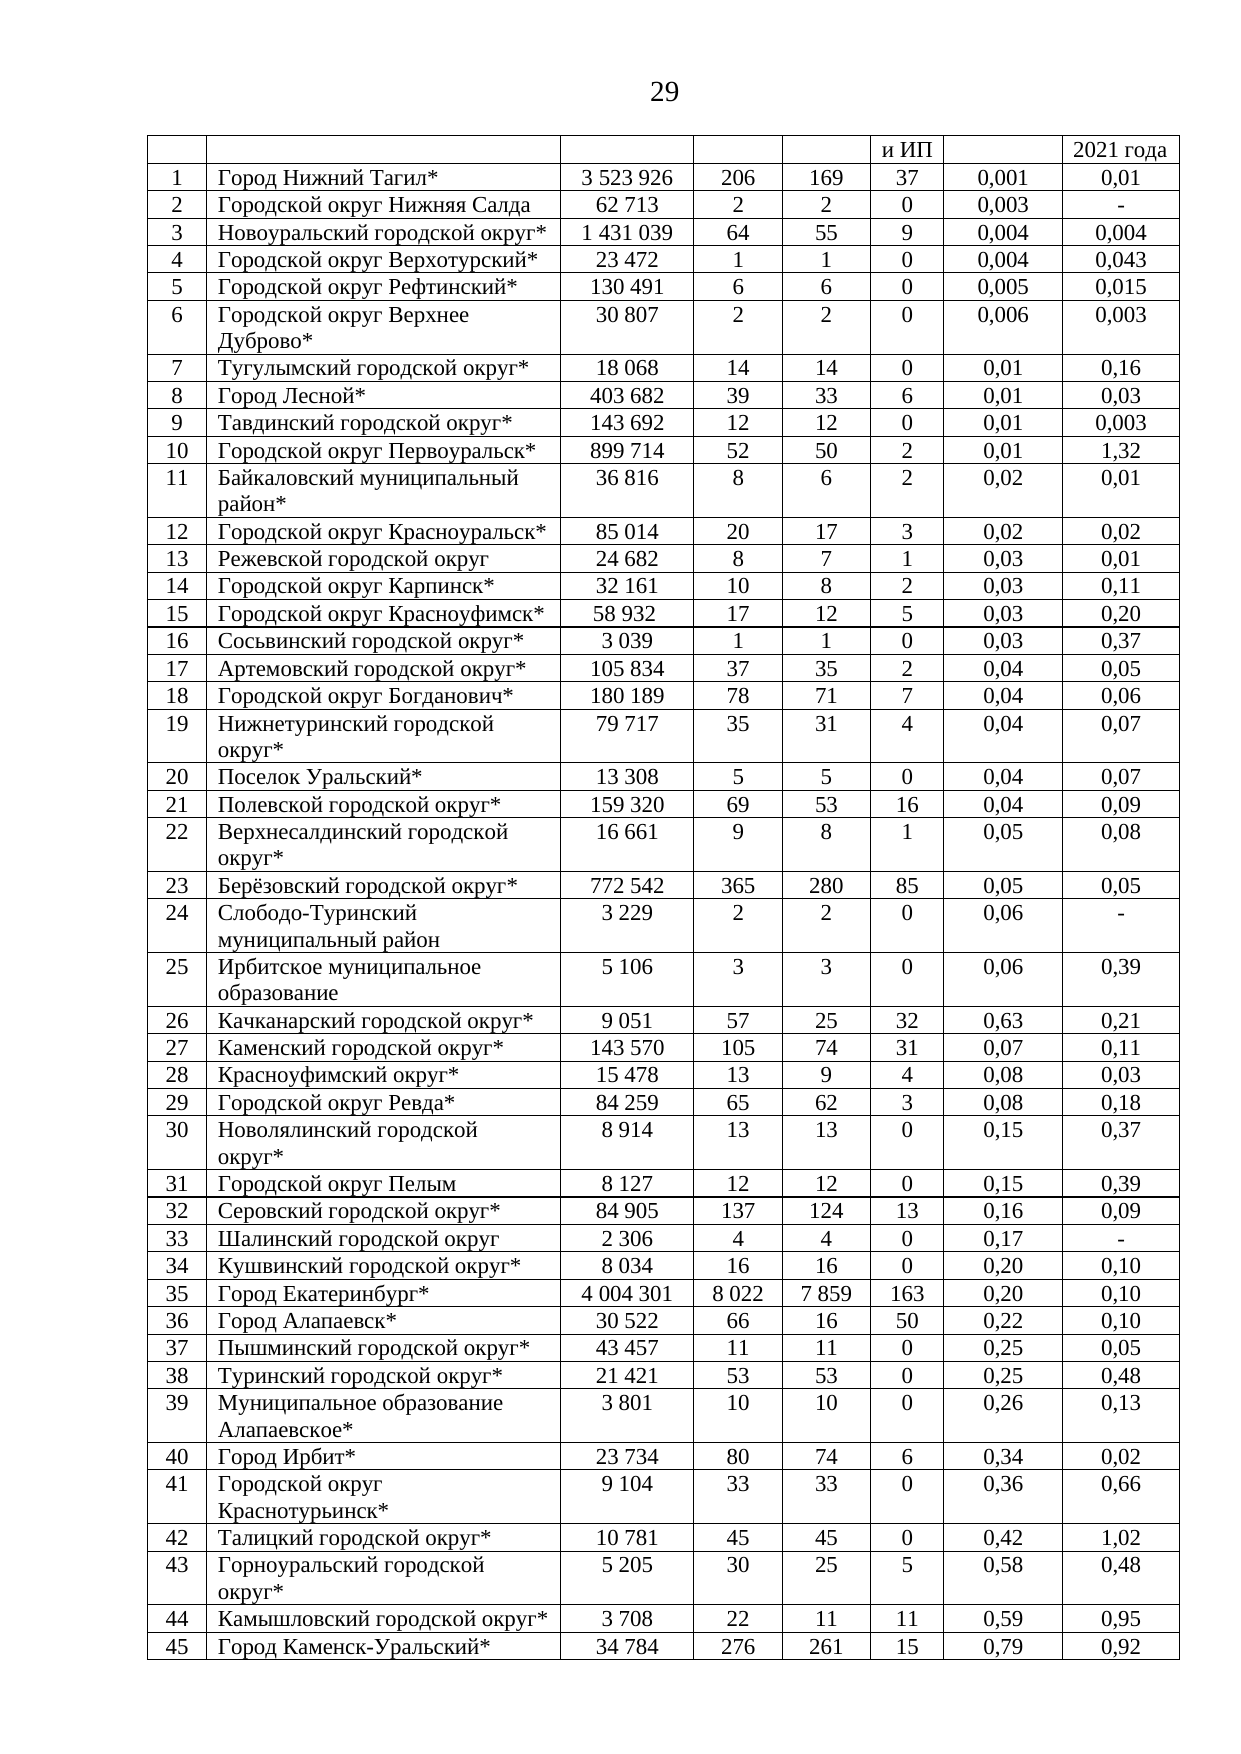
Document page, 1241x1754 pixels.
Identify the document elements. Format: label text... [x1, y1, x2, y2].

table_cell 3 039 [561, 628, 693, 654]
table_cell 40 [148, 1443, 206, 1469]
table_cell 4 004 301 [561, 1280, 693, 1306]
table_cell 69 [694, 791, 782, 817]
table_cell 0 [871, 355, 943, 381]
table_cell 21 421 [561, 1362, 693, 1388]
table_cell 2 [783, 899, 870, 952]
table_cell 0 [871, 246, 943, 272]
table_cell 79 717 [561, 710, 693, 762]
table_cell 0,16 [944, 1198, 1062, 1224]
table_cell 0,48 [1063, 1552, 1179, 1604]
table_cell 2 [694, 899, 782, 952]
table_cell 53 [694, 1362, 782, 1388]
table_cell 6 [694, 273, 782, 300]
table_cell 0 [871, 1470, 943, 1523]
table_cell 50 [783, 437, 870, 463]
table_cell 9 [148, 409, 206, 436]
table_cell 22 [694, 1605, 782, 1632]
table_cell 9 [694, 818, 782, 871]
table_cell 14 [694, 355, 782, 381]
table_cell 15 [148, 600, 206, 626]
table_cell 11 [871, 1605, 943, 1632]
table_cell 1,32 [1063, 437, 1179, 463]
table_cell 12 [148, 518, 206, 544]
table_cell 261 [783, 1633, 870, 1659]
table_cell 64 [694, 219, 782, 245]
table_cell 37 [871, 164, 943, 190]
table_cell Город Нижний Тагил* [207, 164, 560, 190]
table_cell 2 [694, 301, 782, 353]
table_cell 0,01 [944, 355, 1062, 381]
table_cell 0,15 [944, 1170, 1062, 1196]
table_cell 26 [148, 1007, 206, 1033]
table_cell 34 [148, 1252, 206, 1279]
table_cell 0,06 [944, 899, 1062, 952]
table_cell 0,07 [1063, 763, 1179, 790]
table_cell 0,25 [944, 1362, 1062, 1388]
table_cell 16 [783, 1307, 870, 1333]
table_cell 18 [148, 682, 206, 708]
table_cell 65 [694, 1089, 782, 1115]
table_cell 35 [694, 710, 782, 762]
table_cell 84 259 [561, 1089, 693, 1115]
table_cell 0,08 [944, 1062, 1062, 1088]
table_cell 4 [148, 246, 206, 272]
table_cell 13 [694, 1062, 782, 1088]
table_cell 3 [871, 1089, 943, 1115]
table_cell 0,01 [1063, 545, 1179, 572]
table_cell 24 [148, 899, 206, 952]
table_cell 0 [871, 1389, 943, 1442]
table_cell 2 [871, 655, 943, 681]
table_cell 57 [694, 1007, 782, 1033]
table_cell 3 708 [561, 1605, 693, 1632]
table_cell 3 [148, 219, 206, 245]
table_cell 13 [871, 1198, 943, 1224]
table_cell Городской округ Первоуральск* [207, 437, 560, 463]
table_cell 36 816 [561, 464, 693, 517]
table_cell 899 714 [561, 437, 693, 463]
table_cell 31 [783, 710, 870, 762]
table_cell 10 [148, 437, 206, 463]
table_cell 0,05 [944, 872, 1062, 898]
table_cell 38 [148, 1362, 206, 1388]
table_cell 16 661 [561, 818, 693, 871]
table_cell 0,04 [944, 682, 1062, 708]
table_cell 37 [694, 655, 782, 681]
table_cell 13 [148, 545, 206, 572]
table_cell 6 [871, 1443, 943, 1469]
table_cell Берёзовский городской округ* [207, 872, 560, 898]
table_cell 0,11 [1063, 573, 1179, 599]
table_cell 0 [871, 1335, 943, 1361]
table_cell 0,01 [944, 409, 1062, 436]
table_cell 2 [871, 573, 943, 599]
table_cell 8 127 [561, 1170, 693, 1196]
table_cell 0,01 [944, 382, 1062, 408]
table_cell 0,004 [944, 246, 1062, 272]
table_cell 17 [148, 655, 206, 681]
table_cell 23 734 [561, 1443, 693, 1469]
table_cell 0,21 [1063, 1007, 1179, 1033]
table_cell 13 308 [561, 763, 693, 790]
table_cell 25 [783, 1007, 870, 1033]
table_cell 17 [694, 600, 782, 626]
table_cell 18 068 [561, 355, 693, 381]
table_cell 0,92 [1063, 1633, 1179, 1659]
table_cell 9 [783, 1062, 870, 1088]
table_cell 0,003 [1063, 301, 1179, 353]
table_cell 105 [694, 1034, 782, 1061]
table_header [207, 136, 560, 163]
table_cell 30 [148, 1116, 206, 1169]
table_cell 30 522 [561, 1307, 693, 1333]
table_cell 0,58 [944, 1552, 1062, 1604]
table_cell 0 [871, 301, 943, 353]
table_cell 8 022 [694, 1280, 782, 1306]
table_cell 365 [694, 872, 782, 898]
table_cell 6 [783, 273, 870, 300]
table_cell 0,42 [944, 1524, 1062, 1551]
table_cell 0,95 [1063, 1605, 1179, 1632]
table_cell 0,39 [1063, 1170, 1179, 1196]
table_cell 0,08 [944, 1089, 1062, 1115]
table_cell 105 834 [561, 655, 693, 681]
table_cell Камышловский городской округ* [207, 1605, 560, 1632]
table_cell 0,09 [1063, 791, 1179, 817]
table_cell 10 [694, 573, 782, 599]
table_cell 0 [871, 1362, 943, 1388]
table_cell 2 [871, 464, 943, 517]
table_cell 24 682 [561, 545, 693, 572]
table_cell 14 [148, 573, 206, 599]
table_cell - [1063, 191, 1179, 217]
table_cell 0 [871, 273, 943, 300]
table_cell 0,02 [1063, 1443, 1179, 1469]
table_cell 169 [783, 164, 870, 190]
table_cell 30 [694, 1552, 782, 1604]
table_cell - [1063, 899, 1179, 952]
table_cell 0,03 [1063, 1062, 1179, 1088]
table_cell Верхнесалдинский городской округ* [207, 818, 560, 871]
table_cell 180 189 [561, 682, 693, 708]
table_cell 0,03 [944, 573, 1062, 599]
table_cell 0,08 [1063, 818, 1179, 871]
table_cell 0,01 [1063, 164, 1179, 190]
table_cell 0,26 [944, 1389, 1062, 1442]
table_cell 2 [783, 191, 870, 217]
table_cell 53 [783, 791, 870, 817]
table_cell 2 [694, 191, 782, 217]
table_cell 31 [148, 1170, 206, 1196]
table_cell 3 [694, 953, 782, 1006]
table_cell 43 457 [561, 1335, 693, 1361]
table_cell 0,02 [944, 464, 1062, 517]
table_cell Городской округ Рефтинский* [207, 273, 560, 300]
table_cell 0,34 [944, 1443, 1062, 1469]
table_cell 0 [871, 899, 943, 952]
table_cell 0,006 [944, 301, 1062, 353]
table_cell 3 801 [561, 1389, 693, 1442]
table_cell 33 [694, 1470, 782, 1523]
table_cell 4 [694, 1225, 782, 1251]
table_cell Город Алапаевск* [207, 1307, 560, 1333]
table_cell 10 [694, 1389, 782, 1442]
table_cell 2 [871, 437, 943, 463]
table_cell 0,02 [1063, 518, 1179, 544]
table_cell 280 [783, 872, 870, 898]
table_cell 80 [694, 1443, 782, 1469]
table_cell 206 [694, 164, 782, 190]
table_cell Артемовский городской округ* [207, 655, 560, 681]
table_cell 1 [871, 818, 943, 871]
table_cell 0,04 [944, 710, 1062, 762]
table_cell 3 [783, 953, 870, 1006]
table_cell 0,59 [944, 1605, 1062, 1632]
table_cell 35 [783, 655, 870, 681]
table_cell Тугулымский городской округ* [207, 355, 560, 381]
table_cell 0 [871, 1524, 943, 1551]
table_cell 0,10 [1063, 1307, 1179, 1333]
table_cell 29 [148, 1089, 206, 1115]
table_cell 45 [148, 1633, 206, 1659]
table_cell 45 [694, 1524, 782, 1551]
table_cell 159 320 [561, 791, 693, 817]
table_cell 0,01 [944, 437, 1062, 463]
table_cell 5 [783, 763, 870, 790]
table_cell Ирбитское муниципальное образование [207, 953, 560, 1006]
table_cell Город Лесной* [207, 382, 560, 408]
table_cell Туринский городской округ* [207, 1362, 560, 1388]
table_cell 84 905 [561, 1198, 693, 1224]
table_cell 16 [148, 628, 206, 654]
table_cell 11 [783, 1605, 870, 1632]
table_cell 0,13 [1063, 1389, 1179, 1442]
table_cell 0,06 [1063, 682, 1179, 708]
table_cell 5 [148, 273, 206, 300]
table_cell и ИП [871, 136, 943, 163]
table_cell 6 [871, 382, 943, 408]
table_cell 2 [148, 191, 206, 217]
table_cell 44 [148, 1605, 206, 1632]
table_cell 0,05 [944, 818, 1062, 871]
table_cell 0,18 [1063, 1089, 1179, 1115]
table_cell 0 [871, 191, 943, 217]
table_cell 0,07 [1063, 710, 1179, 762]
table_cell 19 [148, 710, 206, 762]
table_cell 0,03 [944, 600, 1062, 626]
table_cell 1 [783, 246, 870, 272]
table_cell 20 [148, 763, 206, 790]
table_cell 74 [783, 1443, 870, 1469]
table_cell 0,20 [944, 1280, 1062, 1306]
table_cell 143 570 [561, 1034, 693, 1061]
table_cell 0,01 [1063, 464, 1179, 517]
table_cell 8 [694, 545, 782, 572]
table_cell 12 [783, 409, 870, 436]
table_cell 11 [148, 464, 206, 517]
table_cell Городской округ Пелым [207, 1170, 560, 1196]
table_cell Городской округ Верхнее Дуброво* [207, 301, 560, 353]
table_cell 0,003 [944, 191, 1062, 217]
table_cell 16 [783, 1252, 870, 1279]
table_cell 0 [871, 1170, 943, 1196]
table_cell 36 [148, 1307, 206, 1333]
table_cell 0,79 [944, 1633, 1062, 1659]
table_cell 13 [783, 1116, 870, 1169]
table_cell 14 [783, 355, 870, 381]
table_cell Городской округ Нижняя Салда [207, 191, 560, 217]
table_cell 25 [148, 953, 206, 1006]
table_cell 4 [871, 1062, 943, 1088]
table_cell Слободо-Туринский муниципальный район [207, 899, 560, 952]
table_cell 0,03 [944, 628, 1062, 654]
table_cell 6 [148, 301, 206, 353]
table_cell Сосьвинский городской округ* [207, 628, 560, 654]
table_cell 43 [148, 1552, 206, 1604]
table_cell 15 [871, 1633, 943, 1659]
table_cell 8 [783, 573, 870, 599]
table_cell 39 [148, 1389, 206, 1442]
table_cell [944, 136, 1062, 163]
table_cell Городской округ Ревда* [207, 1089, 560, 1115]
table_cell Городской округ Красноуральск* [207, 518, 560, 544]
table_cell 0,37 [1063, 628, 1179, 654]
table_cell Качканарский городской округ* [207, 1007, 560, 1033]
table_cell 21 [148, 791, 206, 817]
table_cell 16 [871, 791, 943, 817]
table_cell Новолялинский городской округ* [207, 1116, 560, 1169]
table_cell 5 [871, 600, 943, 626]
table_cell 0 [871, 1252, 943, 1279]
table_cell 7 [148, 355, 206, 381]
table_cell 31 [871, 1034, 943, 1061]
table_cell Городской округ Красноуфимск* [207, 600, 560, 626]
table_cell 7 [871, 682, 943, 708]
table_cell 66 [694, 1307, 782, 1333]
table_cell 8 [148, 382, 206, 408]
table_cell 62 713 [561, 191, 693, 217]
table_cell 0,10 [1063, 1252, 1179, 1279]
table_cell 0,043 [1063, 246, 1179, 272]
table_cell 0,004 [944, 219, 1062, 245]
table_cell 124 [783, 1198, 870, 1224]
table_cell Городской округ Карпинск* [207, 573, 560, 599]
table_cell 1 431 039 [561, 219, 693, 245]
table_cell Шалинский городской округ [207, 1225, 560, 1251]
table_cell 10 781 [561, 1524, 693, 1551]
table_cell Каменский городской округ* [207, 1034, 560, 1061]
table_cell Горноуральский городской округ* [207, 1552, 560, 1604]
table_cell Город Ирбит* [207, 1443, 560, 1469]
table_cell 5 106 [561, 953, 693, 1006]
table_cell 0,04 [944, 763, 1062, 790]
table_cell 130 491 [561, 273, 693, 300]
table_cell 0,16 [1063, 355, 1179, 381]
table_cell 0,63 [944, 1007, 1062, 1033]
table_cell 23 472 [561, 246, 693, 272]
table_cell 10 [783, 1389, 870, 1442]
table_cell 0,20 [944, 1252, 1062, 1279]
table_cell 4 [783, 1225, 870, 1251]
table_cell 52 [694, 437, 782, 463]
table_cell 772 542 [561, 872, 693, 898]
table_cell 0,003 [1063, 409, 1179, 436]
table_cell 25 [783, 1552, 870, 1604]
table_cell 42 [148, 1524, 206, 1551]
table_cell Байкаловский муниципальный район* [207, 464, 560, 517]
table_cell 1,02 [1063, 1524, 1179, 1551]
table_cell 34 784 [561, 1633, 693, 1659]
table_cell 5 [694, 763, 782, 790]
table_cell 0,17 [944, 1225, 1062, 1251]
table_cell 16 [694, 1252, 782, 1279]
table_cell 11 [783, 1335, 870, 1361]
table_cell 33 [783, 382, 870, 408]
table_cell 8 [783, 818, 870, 871]
table_cell 4 [871, 710, 943, 762]
table_cell 33 [148, 1225, 206, 1251]
table_cell 0,004 [1063, 219, 1179, 245]
table_cell 27 [148, 1034, 206, 1061]
table_cell 0,05 [1063, 1335, 1179, 1361]
table_cell 6 [783, 464, 870, 517]
table_cell Город Екатеринбург* [207, 1280, 560, 1306]
table_cell 74 [783, 1034, 870, 1061]
table_cell 0,04 [944, 791, 1062, 817]
table_cell Новоуральский городской округ* [207, 219, 560, 245]
table_cell 8 914 [561, 1116, 693, 1169]
table_cell 22 [148, 818, 206, 871]
table_cell 2021 года [1063, 136, 1179, 163]
table_cell Поселок Уральский* [207, 763, 560, 790]
table_cell 0,22 [944, 1307, 1062, 1333]
table_cell Кушвинский городской округ* [207, 1252, 560, 1279]
table_cell 53 [783, 1362, 870, 1388]
table_cell 30 807 [561, 301, 693, 353]
table_cell 0,06 [944, 953, 1062, 1006]
table_cell 3 523 926 [561, 164, 693, 190]
table_cell 0,36 [944, 1470, 1062, 1523]
table_cell Режевской городской округ [207, 545, 560, 572]
table_cell 2 306 [561, 1225, 693, 1251]
table_cell 0,04 [944, 655, 1062, 681]
table_cell Пышминский городской округ* [207, 1335, 560, 1361]
table_cell 32 161 [561, 573, 693, 599]
table_cell 8 [694, 464, 782, 517]
table_cell 50 [871, 1307, 943, 1333]
table_cell 7 [783, 545, 870, 572]
table_cell 143 692 [561, 409, 693, 436]
table_cell 58 932 [561, 600, 693, 626]
table_cell 12 [694, 409, 782, 436]
table_cell 11 [694, 1335, 782, 1361]
table_header [561, 136, 693, 163]
table_cell 0,015 [1063, 273, 1179, 300]
table_cell 9 [871, 219, 943, 245]
table_cell 23 [148, 872, 206, 898]
table_cell 5 205 [561, 1552, 693, 1604]
table_cell 7 859 [783, 1280, 870, 1306]
table_cell 35 [148, 1280, 206, 1306]
table_cell 0,39 [1063, 953, 1179, 1006]
table_cell 62 [783, 1089, 870, 1115]
table_cell 32 [148, 1198, 206, 1224]
table_cell Муниципальное образование Алапаевское* [207, 1389, 560, 1442]
table_cell 8 034 [561, 1252, 693, 1279]
table_cell 0,20 [1063, 600, 1179, 626]
table_cell Полевской городской округ* [207, 791, 560, 817]
table_cell 20 [694, 518, 782, 544]
table_cell 12 [694, 1170, 782, 1196]
table_cell 0,03 [944, 545, 1062, 572]
table_cell 1 [871, 545, 943, 572]
table_cell 71 [783, 682, 870, 708]
table_cell 85 014 [561, 518, 693, 544]
table_cell 0 [871, 409, 943, 436]
table_cell 1 [694, 628, 782, 654]
table_cell 0,10 [1063, 1280, 1179, 1306]
table_cell 0 [871, 953, 943, 1006]
table_cell 0,07 [944, 1034, 1062, 1061]
table_cell 0,37 [1063, 1116, 1179, 1169]
table_cell 0,11 [1063, 1034, 1179, 1061]
table_cell 0,005 [944, 273, 1062, 300]
table_cell [694, 136, 782, 163]
table_cell 0 [871, 1116, 943, 1169]
table_cell 1 [148, 164, 206, 190]
table_cell [783, 136, 870, 163]
table_cell 2 [783, 301, 870, 353]
table_cell 0 [871, 1225, 943, 1251]
table_cell 9 051 [561, 1007, 693, 1033]
table_cell 0,001 [944, 164, 1062, 190]
table_cell 137 [694, 1198, 782, 1224]
table_cell Город Каменск-Уральский* [207, 1633, 560, 1659]
table_cell 32 [871, 1007, 943, 1033]
table_cell 45 [783, 1524, 870, 1551]
table_cell 0,03 [1063, 382, 1179, 408]
table_cell 12 [783, 600, 870, 626]
table_cell 9 104 [561, 1470, 693, 1523]
table_cell 39 [694, 382, 782, 408]
table_cell 55 [783, 219, 870, 245]
table_cell Талицкий городской округ* [207, 1524, 560, 1551]
table_cell Тавдинский городской округ* [207, 409, 560, 436]
table_cell 15 478 [561, 1062, 693, 1088]
table_cell Нижнетуринский городской округ* [207, 710, 560, 762]
table_cell - [1063, 1225, 1179, 1251]
table_cell 403 682 [561, 382, 693, 408]
table_cell 0 [871, 628, 943, 654]
table_cell Городской округ Богданович* [207, 682, 560, 708]
table_header [148, 136, 206, 163]
table_cell 3 229 [561, 899, 693, 952]
table_cell 1 [694, 246, 782, 272]
table_cell 0,02 [944, 518, 1062, 544]
table_cell 0,15 [944, 1116, 1062, 1169]
table_cell 0,25 [944, 1335, 1062, 1361]
table_cell 3 [871, 518, 943, 544]
table_cell 276 [694, 1633, 782, 1659]
table_cell 12 [783, 1170, 870, 1196]
table_cell 0,05 [1063, 655, 1179, 681]
table_cell Серовский городской округ* [207, 1198, 560, 1224]
table_cell 37 [148, 1335, 206, 1361]
table_cell Красноуфимский округ* [207, 1062, 560, 1088]
table_cell 0 [871, 763, 943, 790]
table_cell 17 [783, 518, 870, 544]
table_cell 0,48 [1063, 1362, 1179, 1388]
table_cell 41 [148, 1470, 206, 1523]
table_cell 78 [694, 682, 782, 708]
table_cell 13 [694, 1116, 782, 1169]
table_cell 163 [871, 1280, 943, 1306]
table_cell Городской округ Верхотурский* [207, 246, 560, 272]
table_cell Городской округ Краснотурьинск* [207, 1470, 560, 1523]
table_cell 33 [783, 1470, 870, 1523]
table_cell 0,05 [1063, 872, 1179, 898]
table_cell 0,66 [1063, 1470, 1179, 1523]
table_cell 28 [148, 1062, 206, 1088]
table_cell 1 [783, 628, 870, 654]
table_cell 85 [871, 872, 943, 898]
table_cell 0,09 [1063, 1198, 1179, 1224]
table_cell 5 [871, 1552, 943, 1604]
